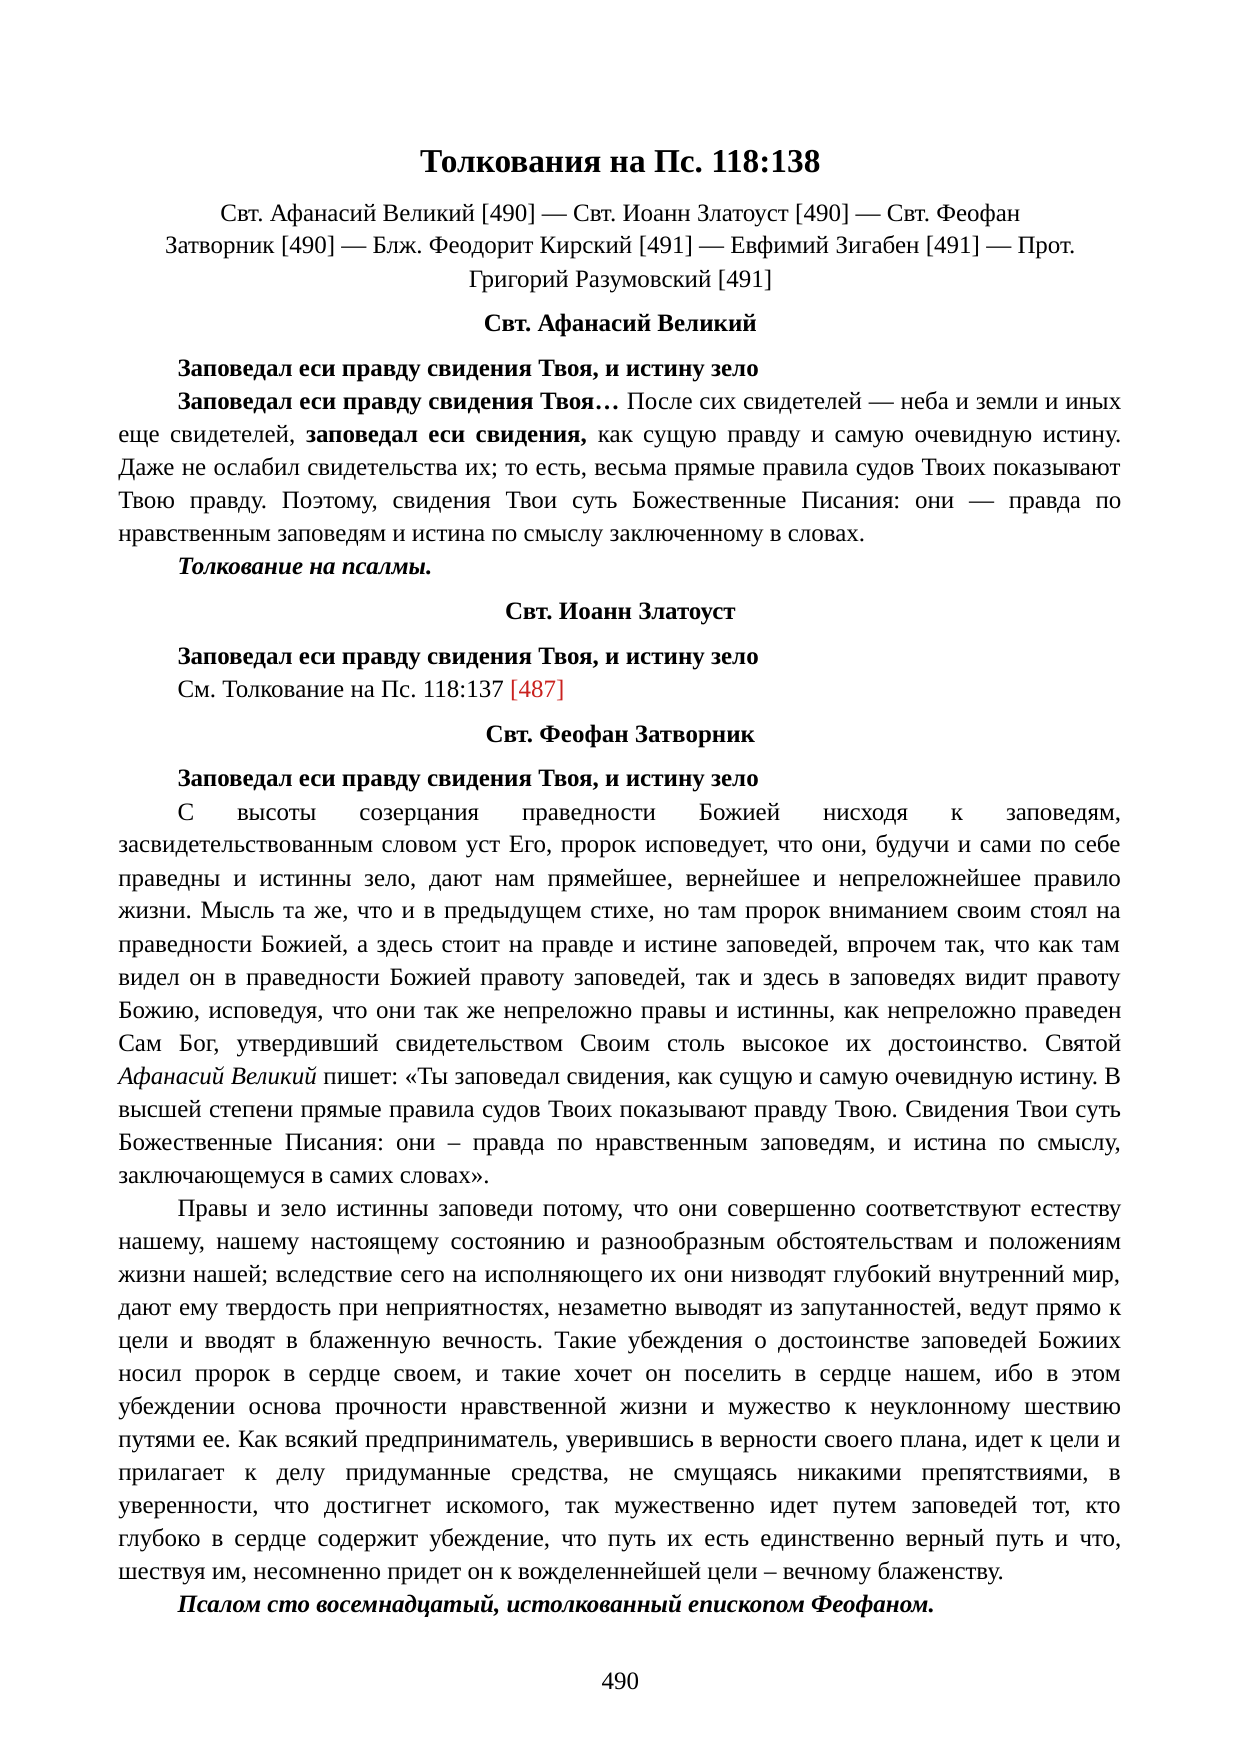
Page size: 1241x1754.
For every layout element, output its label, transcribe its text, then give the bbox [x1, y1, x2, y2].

subtitle Свт. Иоанн Златоуст [118, 596, 1122, 625]
subtitle Свт. Феофан Затворник [118, 719, 1122, 747]
text Толкование на псалмы. [118, 551, 1122, 580]
text Заповедал еси правду свидения Твоя, и истину зело [118, 353, 1122, 382]
text Псалом сто восемнадцатый, истолкованный епископом Феофаном. [118, 1589, 1122, 1618]
text Свт. Афанасий Великий [490] — Свт. Иоанн Златоуст [490] — Свт. Феофан Затворник [490] — Блж. Феодорит Кирский [491] — Евфимий Зигабен [491] — Прот. Григорий Разумовский [491] [118, 198, 1122, 292]
subtitle Толкования на Пс. 118:138 [118, 142, 1122, 180]
text См. Толкование на Пс. 118:137 [487] [118, 674, 1122, 703]
text Заповедал еси правду свидения Твоя, и истину зело [118, 763, 1122, 792]
text С высоты созерцания праведности Божией нисходя к заповедям, засвидетельствованным словом уст Его, пророк исповедует, что они, будучи и сами по себе праведны и истинны зело, дают нам прямейшее, вернейшее и непреложнейшее правило жизни. Мысль та же, что и в предыдущем стихе, но там пророк вниманием своим стоял на праведности Божией, а здесь стоит на правде и истине заповедей, впрочем так, что как там видел он в праведности Божией правоту заповедей, так и здесь в заповедях видит правоту Божию, исповедуя, что они так же непреложно правы и истинны, как непреложно праведен Сам Бог, утвердивший свидетельством Своим столь высокое их достоинство. Святой Афанасий Великий пишет: «Ты заповедал свидения, как сущую и самую очевидную истину. В высшей степени прямые правила судов Твоих показывают правду Твою. Свидения Твои суть Божественные Писания: они – правда по нравственным заповедям, и истина по смыслу, заключающемуся в самих словах». [118, 797, 1122, 1188]
text Правы и зело истинны заповеди потому, что они совершенно соответствуют естеству нашему, нашему настоящему состоянию и разнообразным обстоятельствам и положениям жизни нашей; вследствие сего на исполняющего их они низводят глубокий внутренний мир, дают ему твердость при неприятностях, незаметно выводят из запутанностей, ведут прямо к цели и вводят в блаженную вечность. Такие убеждения о достоинстве заповедей Божиих носил пророк в сердце своем, и такие хочет он поселить в сердце нашем, ибо в этом убеждении основа прочности нравственной жизни и мужество к неуклонному шествию путями ее. Как всякий предприниматель, уверившись в верности своего плана, идет к цели и прилагает к делу придуманные средства, не смущаясь никакими препятствиями, в уверенности, что достигнет искомого, так мужественно идет путем заповедей тот, кто глубоко в сердце содержит убеждение, что путь их есть единственно верный путь и что, шествуя им, несомненно придет он к вожделеннейшей цели – вечному блаженству. [118, 1193, 1122, 1585]
subtitle Свт. Афанасий Великий [118, 308, 1122, 337]
text Заповедал еси правду свидения Твоя, и истину зело [118, 641, 1122, 670]
text Заповедал еси правду свидения Твоя… После сих свидетелей — неба и земли и иных еще свидетелей, заповедал еси свидения, как сущую правду и самую очевидную истину. Даже не ослабил свидетельства их; то есть, весьма прямые правила судов Твоих показывают Твою правду. Поэтому, свидения Твои суть Божественные Писания: они — правда по нравственным заповедям и истина по смыслу заключенному в словах. [118, 386, 1122, 547]
